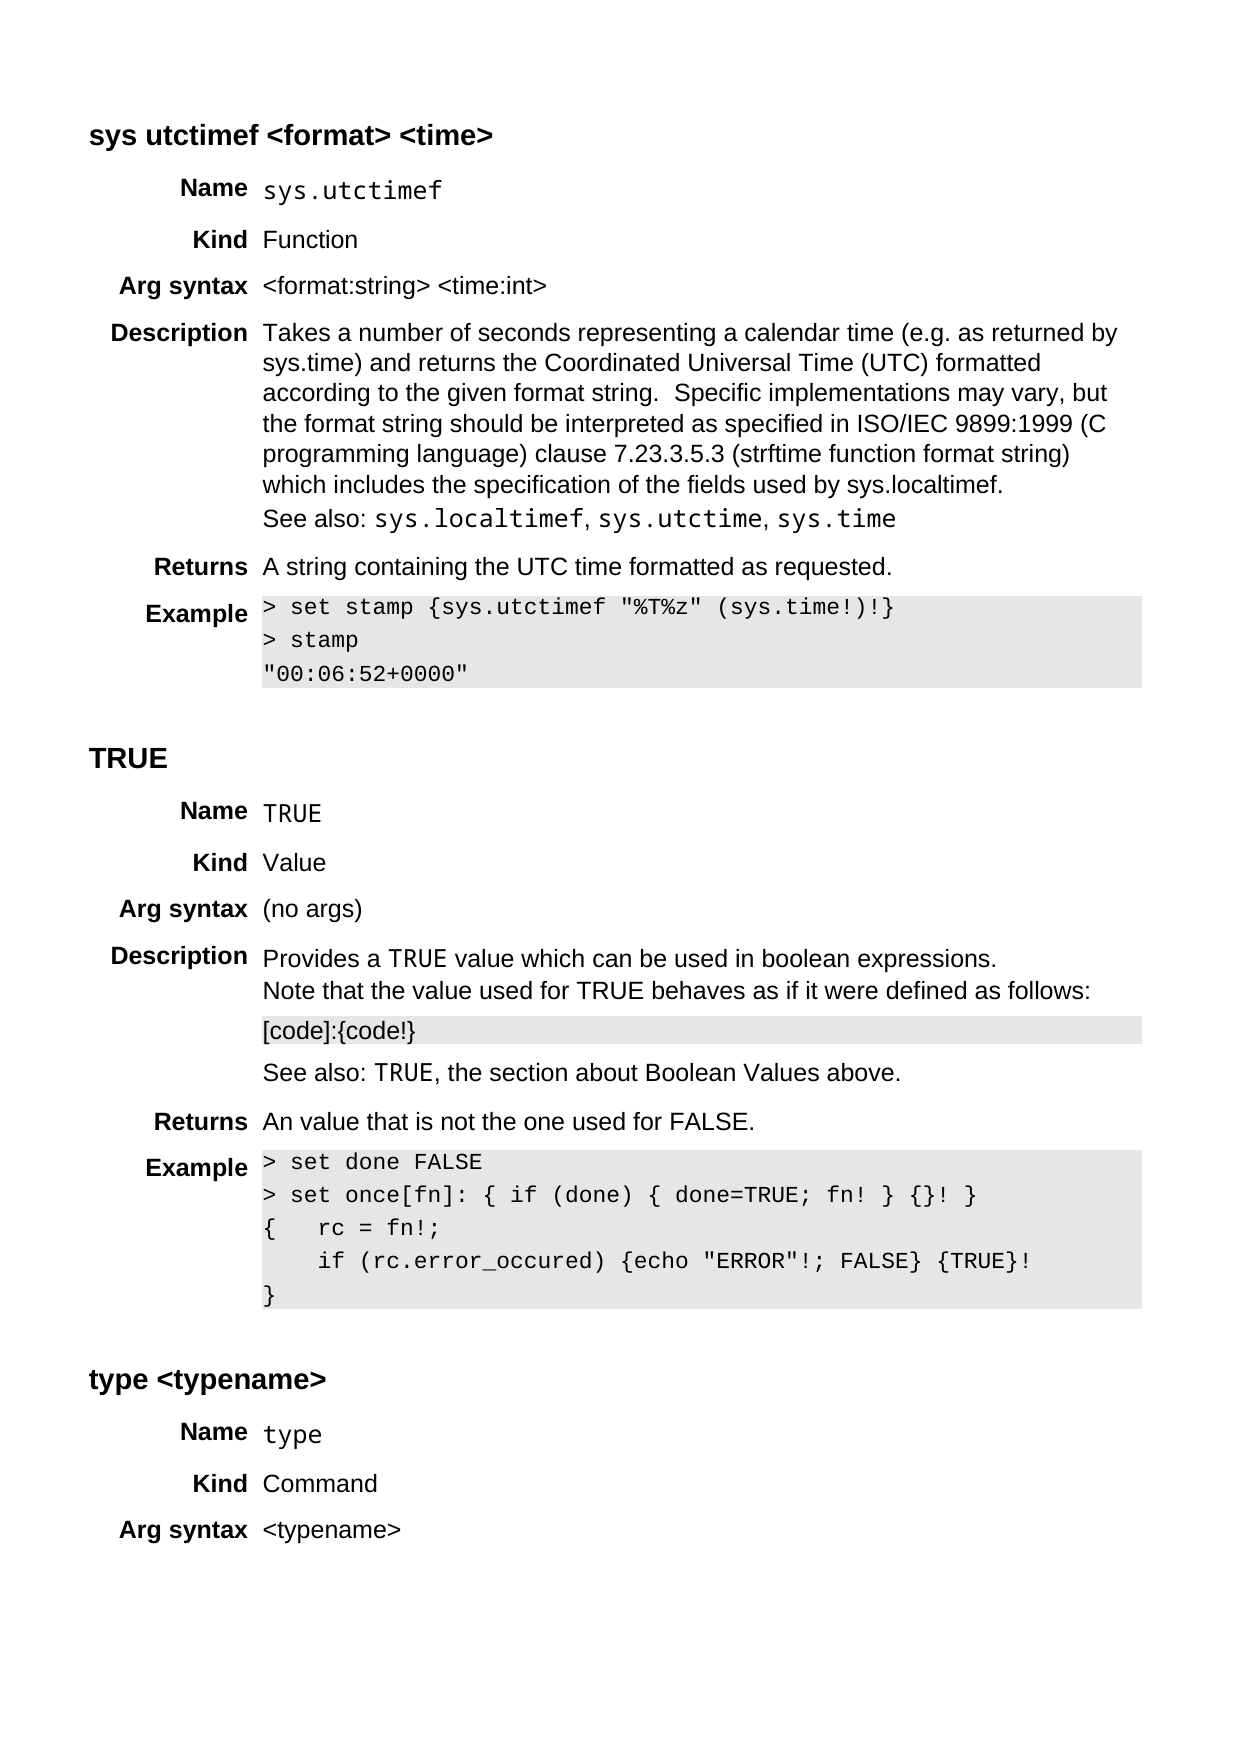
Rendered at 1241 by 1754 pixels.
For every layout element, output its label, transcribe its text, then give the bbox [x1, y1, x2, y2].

table_cell Value [260, 839, 1145, 885]
table_header Name [89, 164, 259, 216]
table_cell An value that is not the one used for FALSE. [260, 1098, 1145, 1144]
subtitle TRUE [88, 741, 1145, 775]
table_cell Returns [89, 1098, 259, 1144]
table_cell Kind [89, 1460, 259, 1506]
table_cell Description [89, 932, 259, 1098]
table_header type [260, 1408, 1145, 1460]
table_header Name [89, 787, 259, 839]
table_cell Description [89, 309, 259, 543]
table_cell Provides a TRUE value which can be used in boolean expressions. Note that the value used for TRUE behaves as if it were defined as follows: [code]:{code!} See also: TRUE, the section about Boolean Values above. [260, 932, 1145, 1098]
table_cell Command [260, 1460, 1145, 1506]
table_cell Kind [89, 216, 259, 262]
table_cell Function [260, 216, 1145, 262]
table_cell Example [89, 590, 259, 694]
table_cell Returns [89, 543, 259, 590]
table_header TRUE [260, 787, 1145, 839]
table_header Name [89, 1408, 259, 1460]
table_cell Takes a number of seconds representing a calendar time (e.g. as returned by sys.time) and returns the Coordinated Universal Time (UTC) formatted according to the given format string. Specific implementations may vary, but the format string should be interpreted as specified in ISO/IEC 9899:1999 (C programming language) clause 7.23.3.5.3 (strftime function format string) which includes the specification of the fields used by sys.localtimef. See also: sys.localtimef, sys.utctime, sys.time [260, 309, 1145, 543]
table_cell > set stamp {sys.utctimef "%T%z" (sys.time!)!} > stamp "00:06:52+0000" [260, 590, 1145, 694]
table_cell <typename> [260, 1506, 1145, 1553]
subtitle sys utctimef <format> <time> [88, 118, 1145, 152]
subtitle type <typename> [88, 1362, 1145, 1396]
table_cell A string containing the UTC time formatted as requested. [260, 543, 1145, 590]
table_cell Example [89, 1144, 259, 1315]
table_header sys.utctimef [260, 164, 1145, 216]
table_cell Arg syntax [89, 1506, 259, 1553]
table_cell Kind [89, 839, 259, 885]
table_cell Arg syntax [89, 885, 259, 932]
table_cell (no args) [260, 885, 1145, 932]
table_cell > set done FALSE > set once[fn]: { if (done) { done=TRUE; fn! } {}! } { rc = fn!; if (rc.error_occured) {echo "ERROR"!; FALSE} {TRUE}! } [260, 1144, 1145, 1315]
table_cell Arg syntax [89, 262, 259, 309]
table_cell <format:string> <time:int> [260, 262, 1145, 309]
